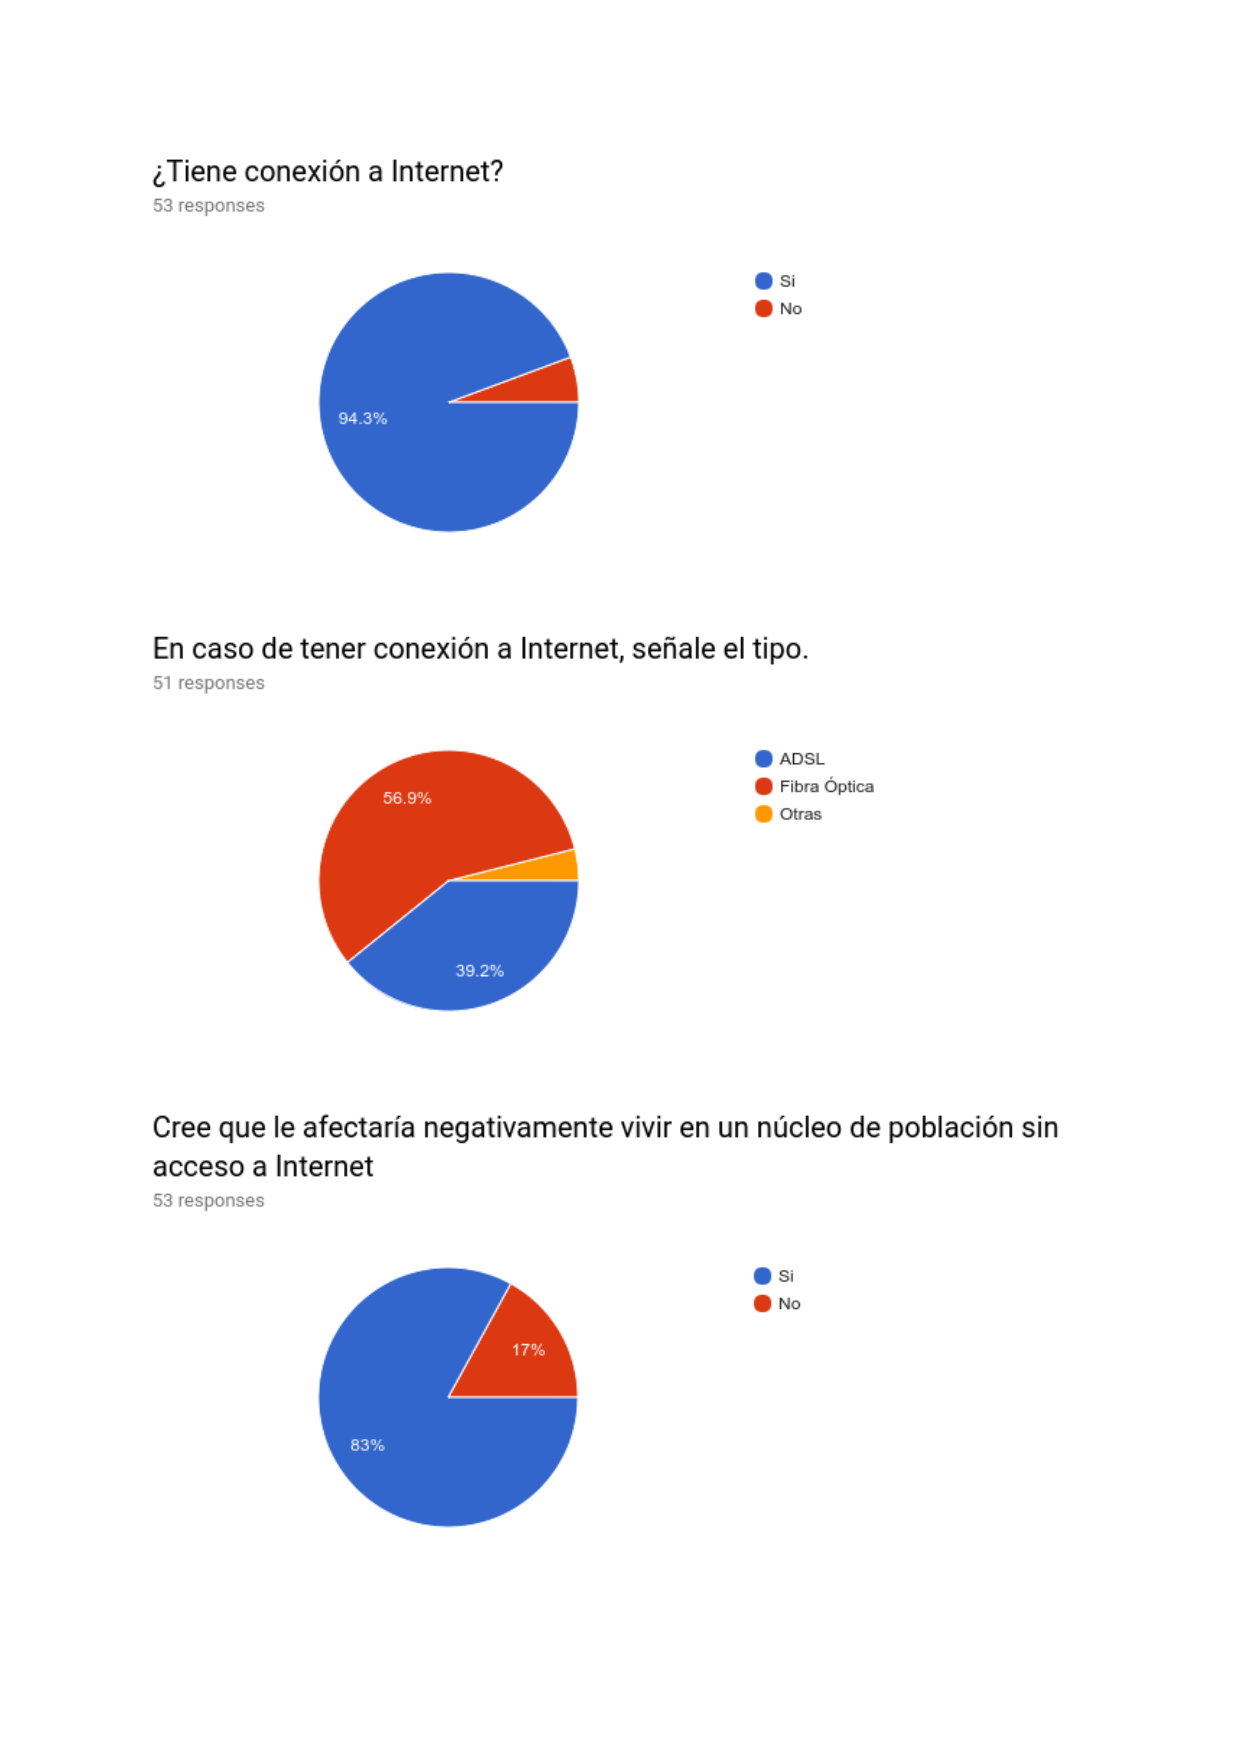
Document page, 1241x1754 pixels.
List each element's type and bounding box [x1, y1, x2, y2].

picture [118, 1074, 1122, 1542]
picture [118, 118, 1124, 547]
picture [118, 596, 1124, 1026]
